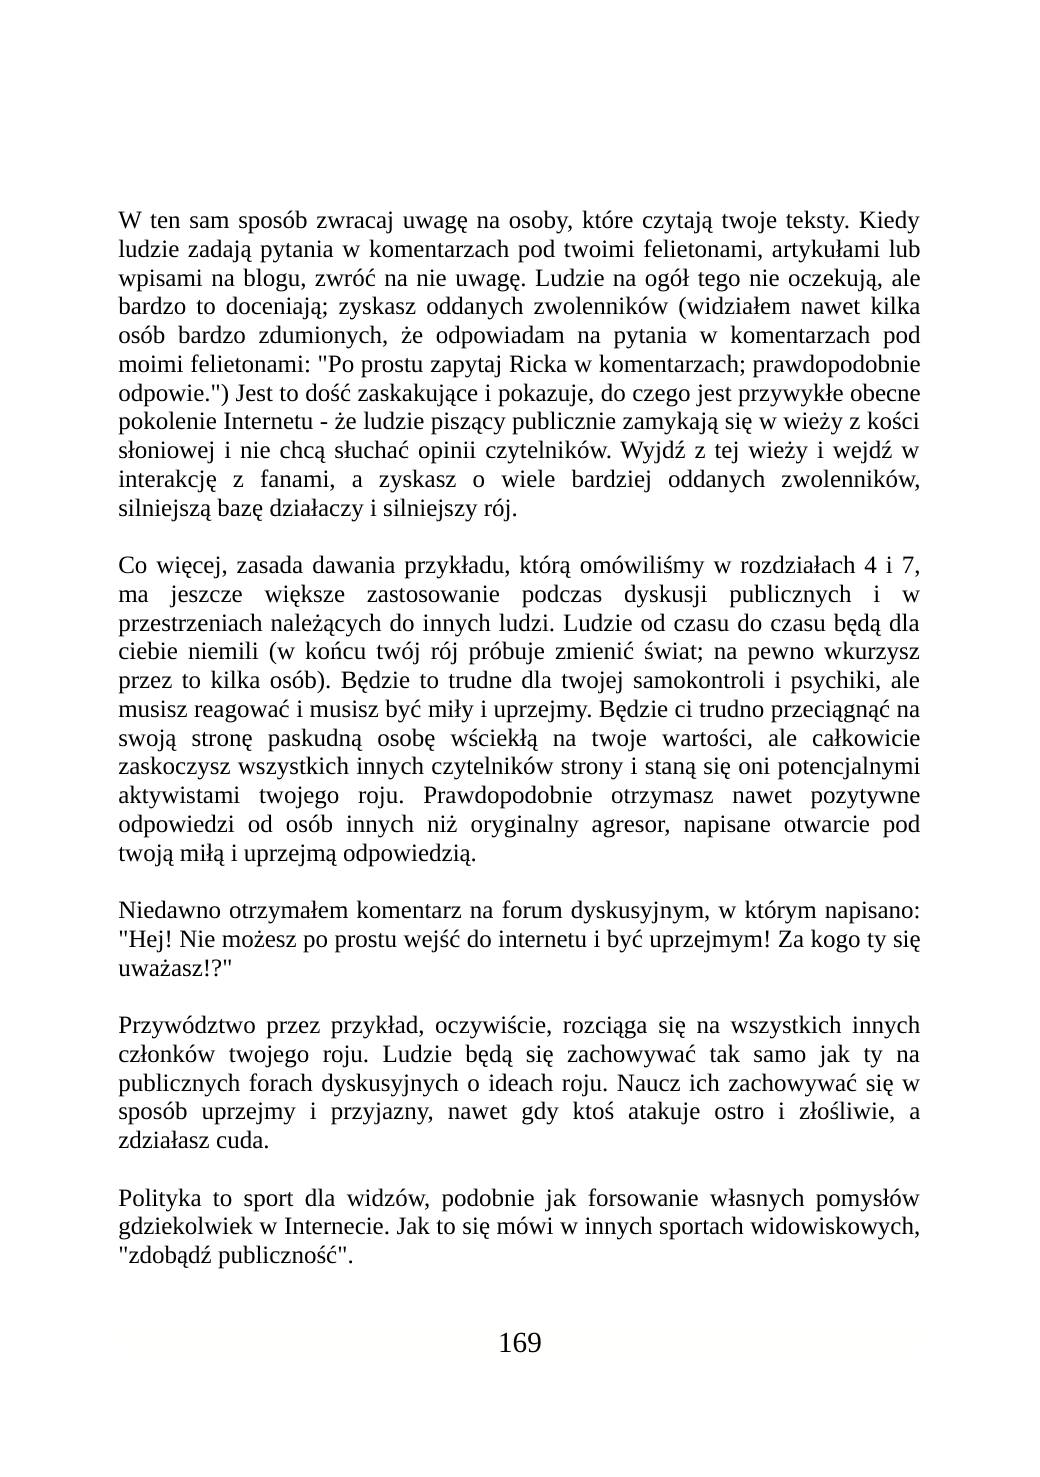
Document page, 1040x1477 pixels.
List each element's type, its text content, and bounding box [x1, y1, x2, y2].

text Przywództwo przez przykład, oczywiście, rozciąga się na wszystkich innych członków twojego roju. Ludzie będą się zachowywać tak samo jak ty na publicznych forach dyskusyjnych o ideach roju. Naucz ich zachowywać się w sposób uprzejmy i przyjazny, nawet gdy ktoś atakuje ostro i złośliwie, a zdziałasz cuda. [118, 1010, 921, 1154]
text W ten sam sposób zwracaj uwagę na osoby, które czytają twoje teksty. Kiedy ludzie zadają pytania w komentarzach pod twoimi felietonami, artykułami lub wpisami na blogu, zwróć na nie uwagę. Ludzie na ogół tego nie oczekują, ale bardzo to doceniają; zyskasz oddanych zwolenników (widziałem nawet kilka osób bardzo zdumionych, że odpowiadam na pytania w komentarzach pod moimi felietonami: "Po prostu zapytaj Ricka w komentarzach; prawdopodobnie odpowie.") Jest to dość zaskakujące i pokazuje, do czego jest przywykłe obecne pokolenie Internetu - że ludzie piszący publicznie zamykają się w wieży z kości słoniowej i nie chcą słuchać opinii czytelników. Wyjdź z tej wieży i wejdź w interakcję z fanami, a zyskasz o wiele bardziej oddanych zwolenników, silniejszą bazę działaczy i silniejszy rój. [118, 205, 921, 521]
text Co więcej, zasada dawania przykładu, którą omówiliśmy w rozdziałach 4 i 7, ma jeszcze większe zastosowanie podczas dyskusji publicznych i w przestrzeniach należących do innych ludzi. Ludzie od czasu do czasu będą dla ciebie niemili (w końcu twój rój próbuje zmienić świat; na pewno wkurzysz przez to kilka osób). Będzie to trudne dla twojej samokontroli i psychiki, ale musisz reagować i musisz być miły i uprzejmy. Będzie ci trudno przeciągnąć na swoją stronę paskudną osobę wściekłą na twoje wartości, ale całkowicie zaskoczysz wszystkich innych czytelników strony i staną się oni potencjalnymi aktywistami twojego roju. Prawdopodobnie otrzymasz nawet pozytywne odpowiedzi od osób innych niż oryginalny agresor, napisane otwarcie pod twoją miłą i uprzejmą odpowiedzią. [118, 550, 921, 866]
text Niedawno otrzymałem komentarz na forum dyskusyjnym, w którym napisano: "Hej! Nie możesz po prostu wejść do internetu i być uprzejmym! Za kogo ty się uważasz!?" [118, 895, 921, 981]
text Polityka to sport dla widzów, podobnie jak forsowanie własnych pomysłów gdziekolwiek w Internecie. Jak to się mówi w innych sportach widowiskowych, "zdobądź publiczność". [118, 1183, 921, 1269]
